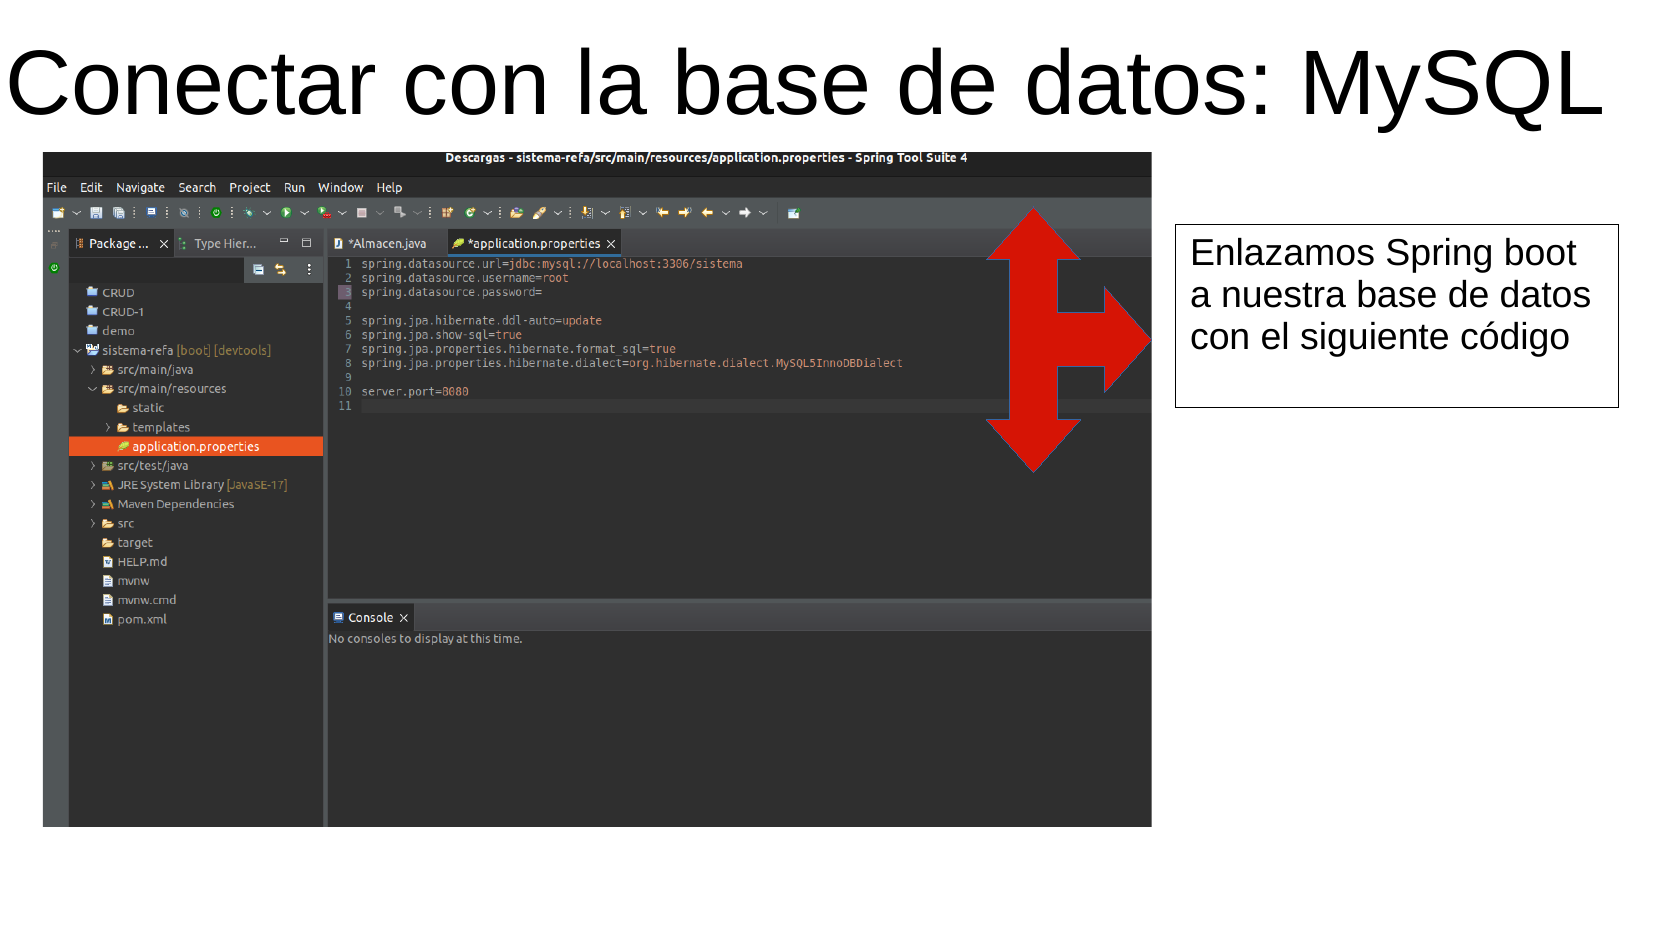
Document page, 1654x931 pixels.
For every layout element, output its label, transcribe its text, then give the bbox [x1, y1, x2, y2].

picture [42, 152, 1152, 827]
text_box Enlazamos Spring boot a nuestra base de datos con el siguiente código [1175, 224, 1619, 408]
title Conectar con la base de datos: MySQL [0, 0, 1613, 156]
text_box [986, 206, 1152, 473]
